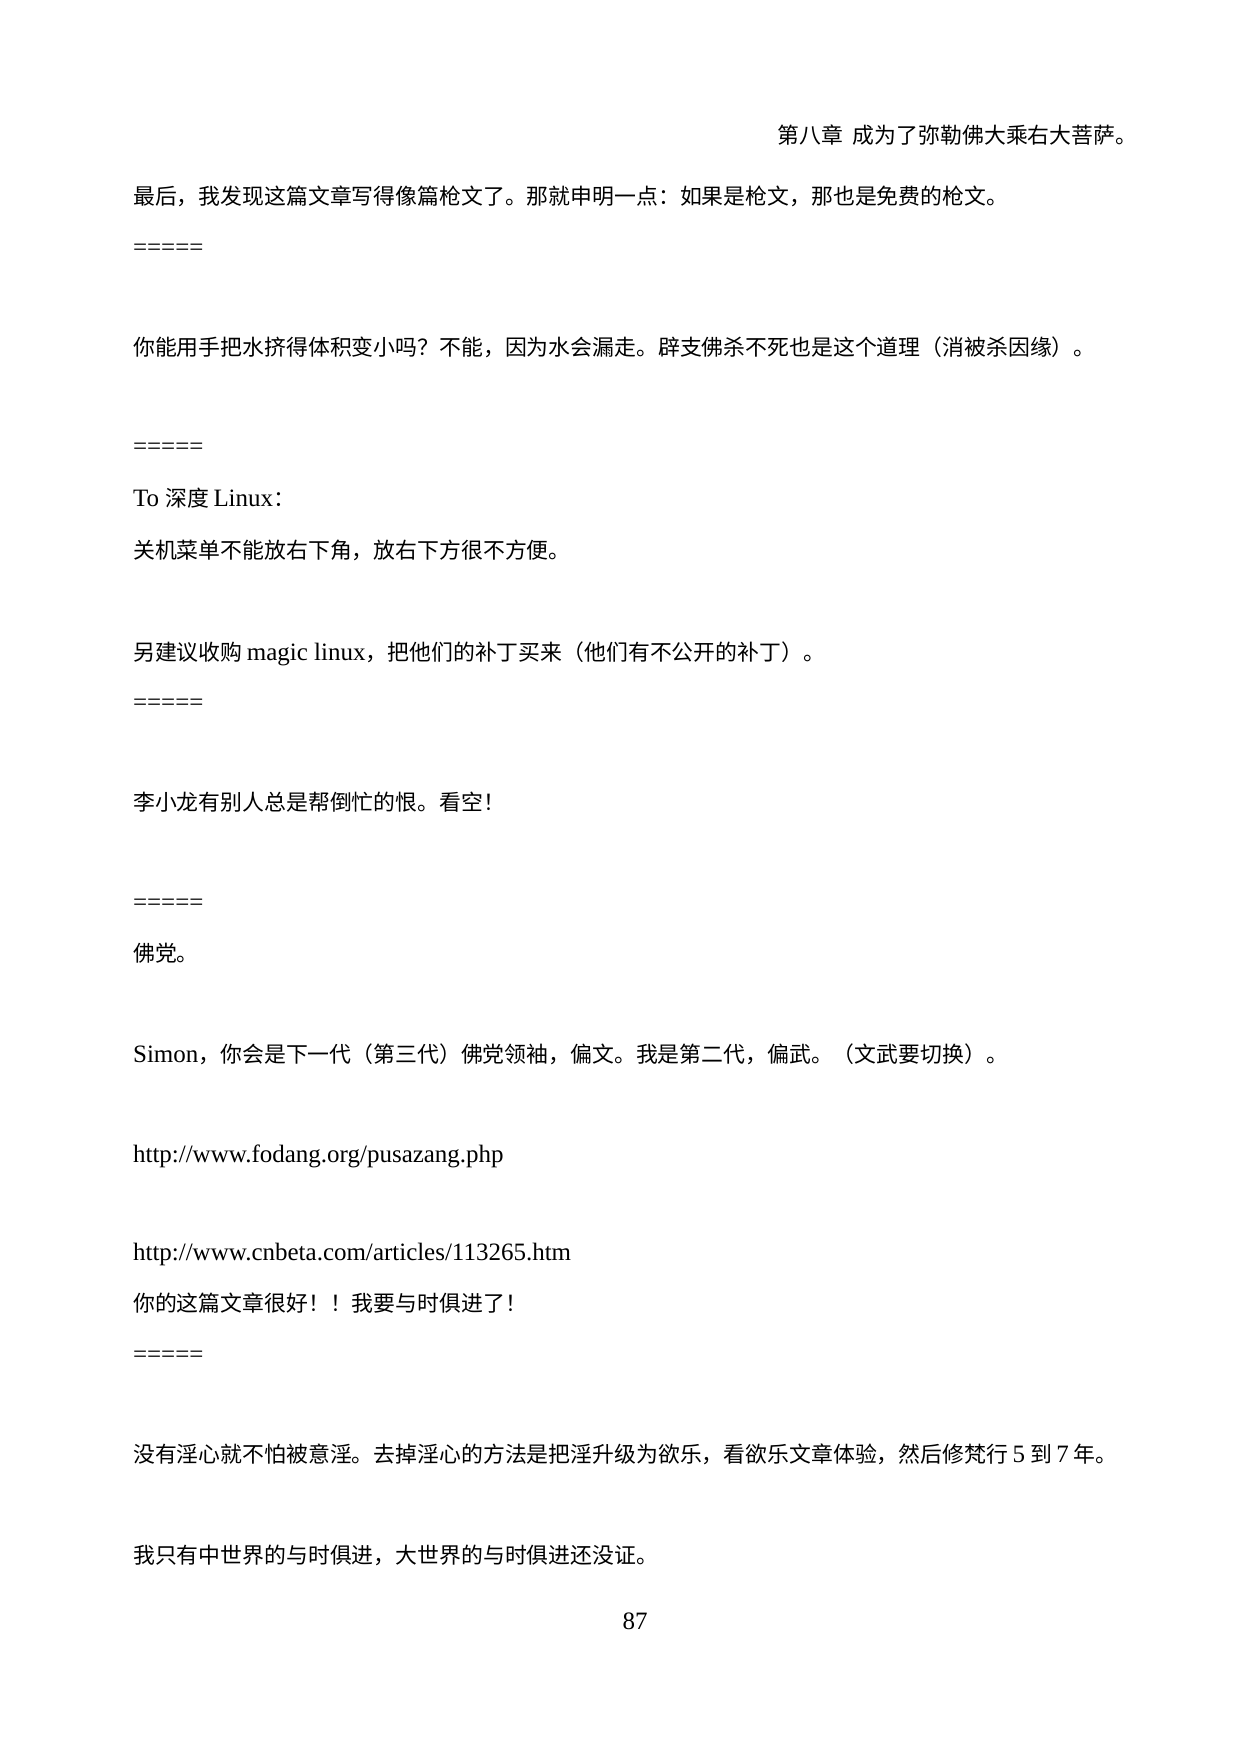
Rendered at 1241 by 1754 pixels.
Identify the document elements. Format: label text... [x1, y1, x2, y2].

text 关机菜单不能放右下角，放右下方很不方便。 [133, 533, 1137, 565]
text ===== [133, 1339, 1137, 1367]
text 最后，我发现这篇文章写得像篇枪文了。那就申明一点：如果是枪文，那也是免费的枪文。 [133, 179, 1137, 211]
text ===== [133, 431, 1137, 460]
text http://www.fodang.org/pusazang.php [133, 1139, 1137, 1168]
text 你的这篇文章很好！！我要与时俱进了！ [133, 1286, 1137, 1318]
text 你能用手把水挤得体积变小吗？不能，因为水会漏走。辟支佛杀不死也是这个道理（消被杀因缘）。 [133, 330, 1137, 362]
text Simon，你会是下一代（第三代）佛党领袖，偏文。我是第二代，偏武。（文武要切换）。 [133, 1037, 1137, 1069]
text 李小龙有别人总是帮倒忙的恨。看空！ [133, 785, 1137, 817]
text ===== [133, 232, 1137, 261]
text 我只有中世界的与时俱进，大世界的与时俱进还没证。 [133, 1538, 1137, 1570]
text 没有淫心就不怕被意淫。去掉淫心的方法是把淫升级为欲乐，看欲乐文章体验，然后修梵行5到7年。 [133, 1437, 1137, 1468]
text To 深度Linux： [133, 481, 1137, 512]
text ===== [133, 887, 1137, 916]
text ===== [133, 687, 1137, 716]
text 佛党。 [133, 936, 1137, 967]
text http://www.cnbeta.com/articles/113265.htm [133, 1237, 1137, 1266]
text 另建议收购magic linux，把他们的补丁买来（他们有不公开的补丁）。 [133, 634, 1137, 666]
